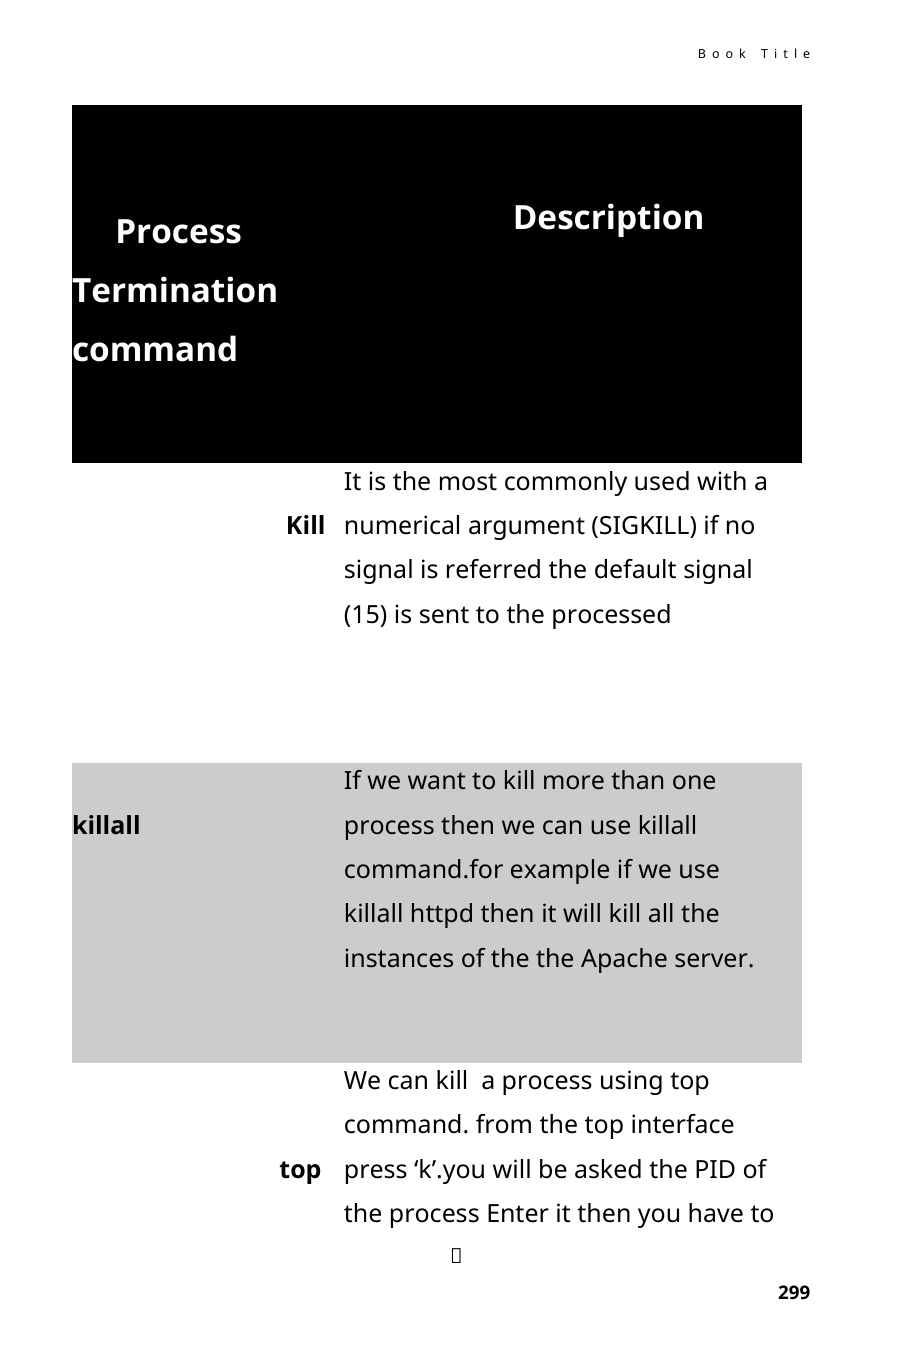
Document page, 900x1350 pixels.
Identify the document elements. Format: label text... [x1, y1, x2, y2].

table_header Description [344, 105, 802, 463]
table_cell If we want to kill more than one process then we can use killall command.for example if we use killall httpd then it will kill all the instances of the the Apache server. [344, 763, 802, 1063]
table_cell We can kill a process using top command. from the top interface press ‘k’.you will be asked the PID of the process Enter it then you have to [344, 1063, 802, 1230]
table_cell top [72, 1063, 344, 1230]
table_cell Kill [72, 464, 344, 763]
table_cell killall [72, 763, 344, 1063]
table_cell It is the most commonly used with a numerical argument (SIGKILL) if no signal is referred the default signal (15) is sent to the processed [344, 464, 802, 763]
table_header Process Termination command [72, 105, 344, 463]
